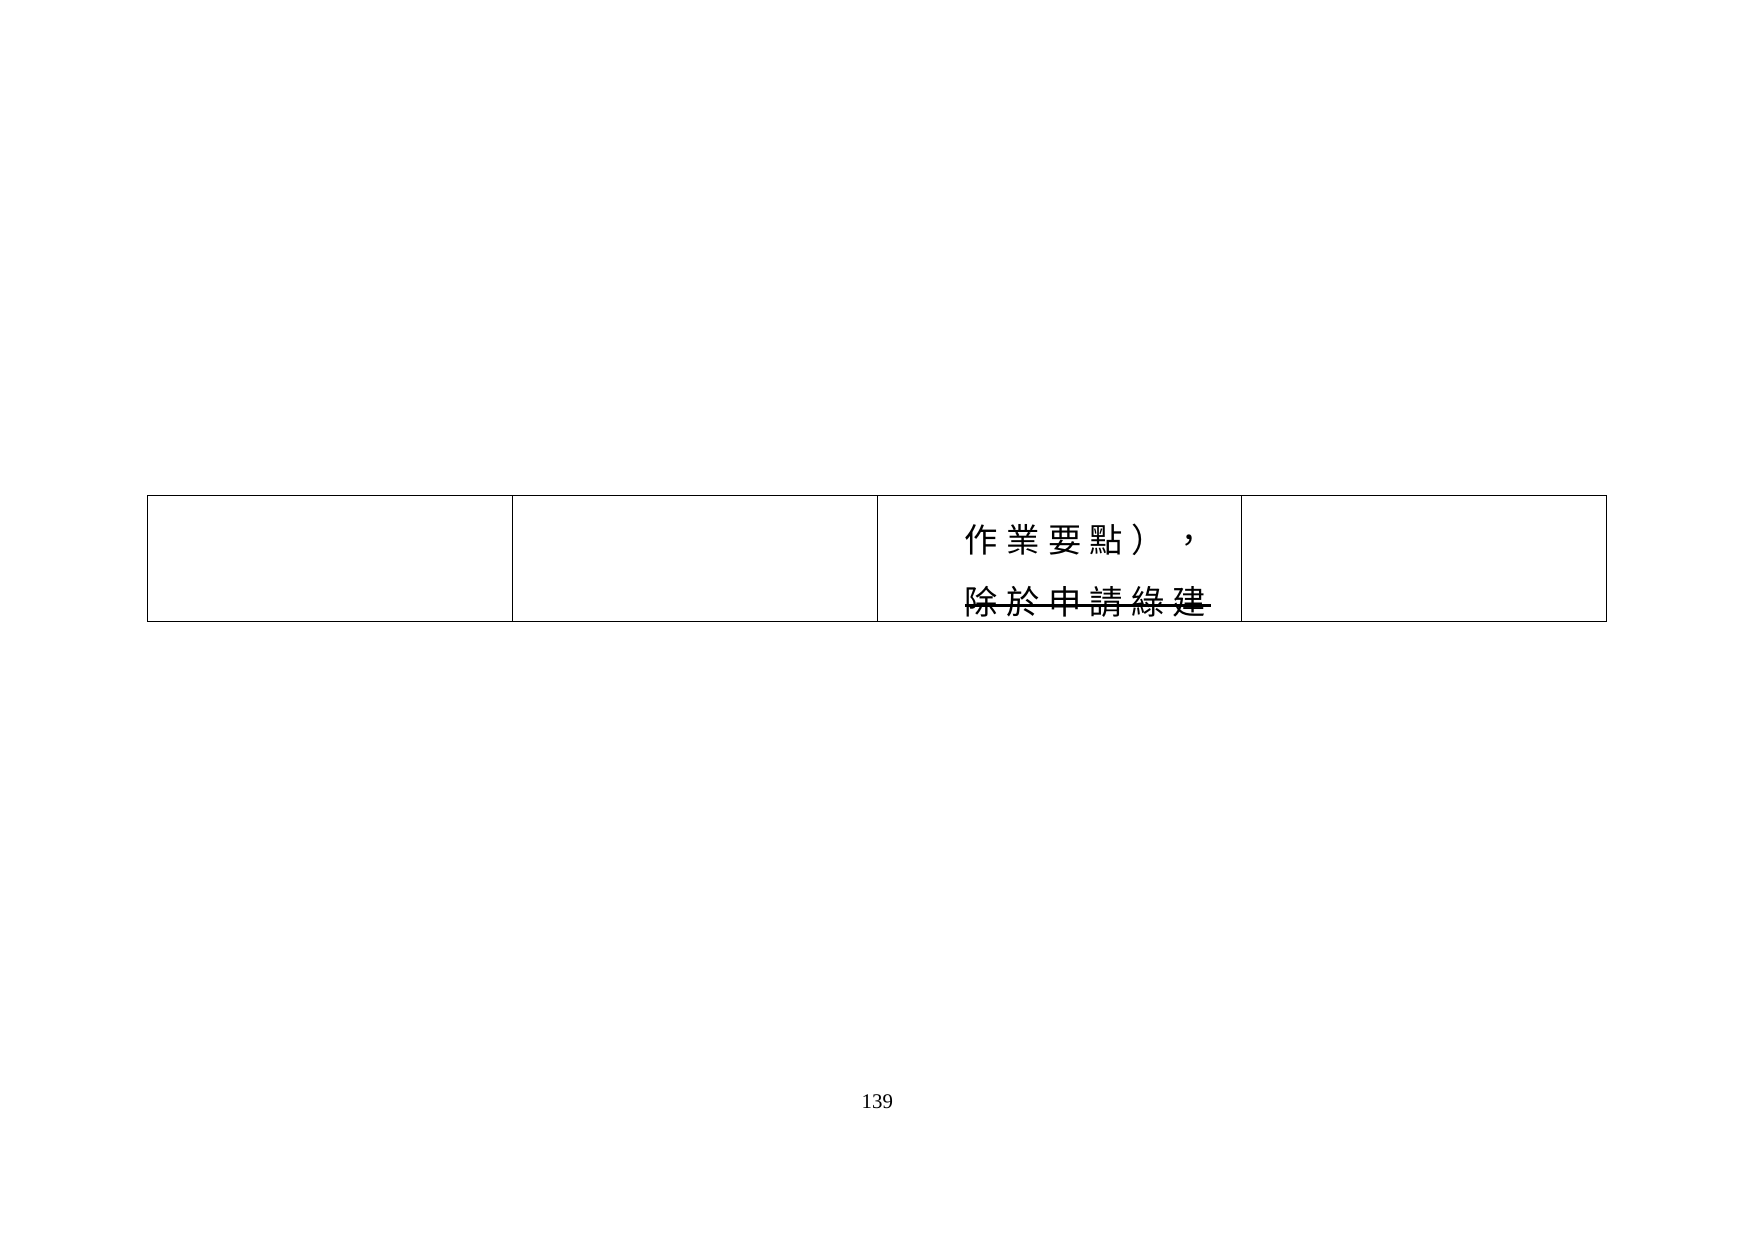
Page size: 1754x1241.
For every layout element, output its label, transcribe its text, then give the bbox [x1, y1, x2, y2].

table_cell [148, 496, 512, 621]
table_cell [513, 496, 877, 621]
table_cell 作業要點），除於申請綠建 [878, 496, 1241, 621]
table_cell [1242, 496, 1606, 621]
